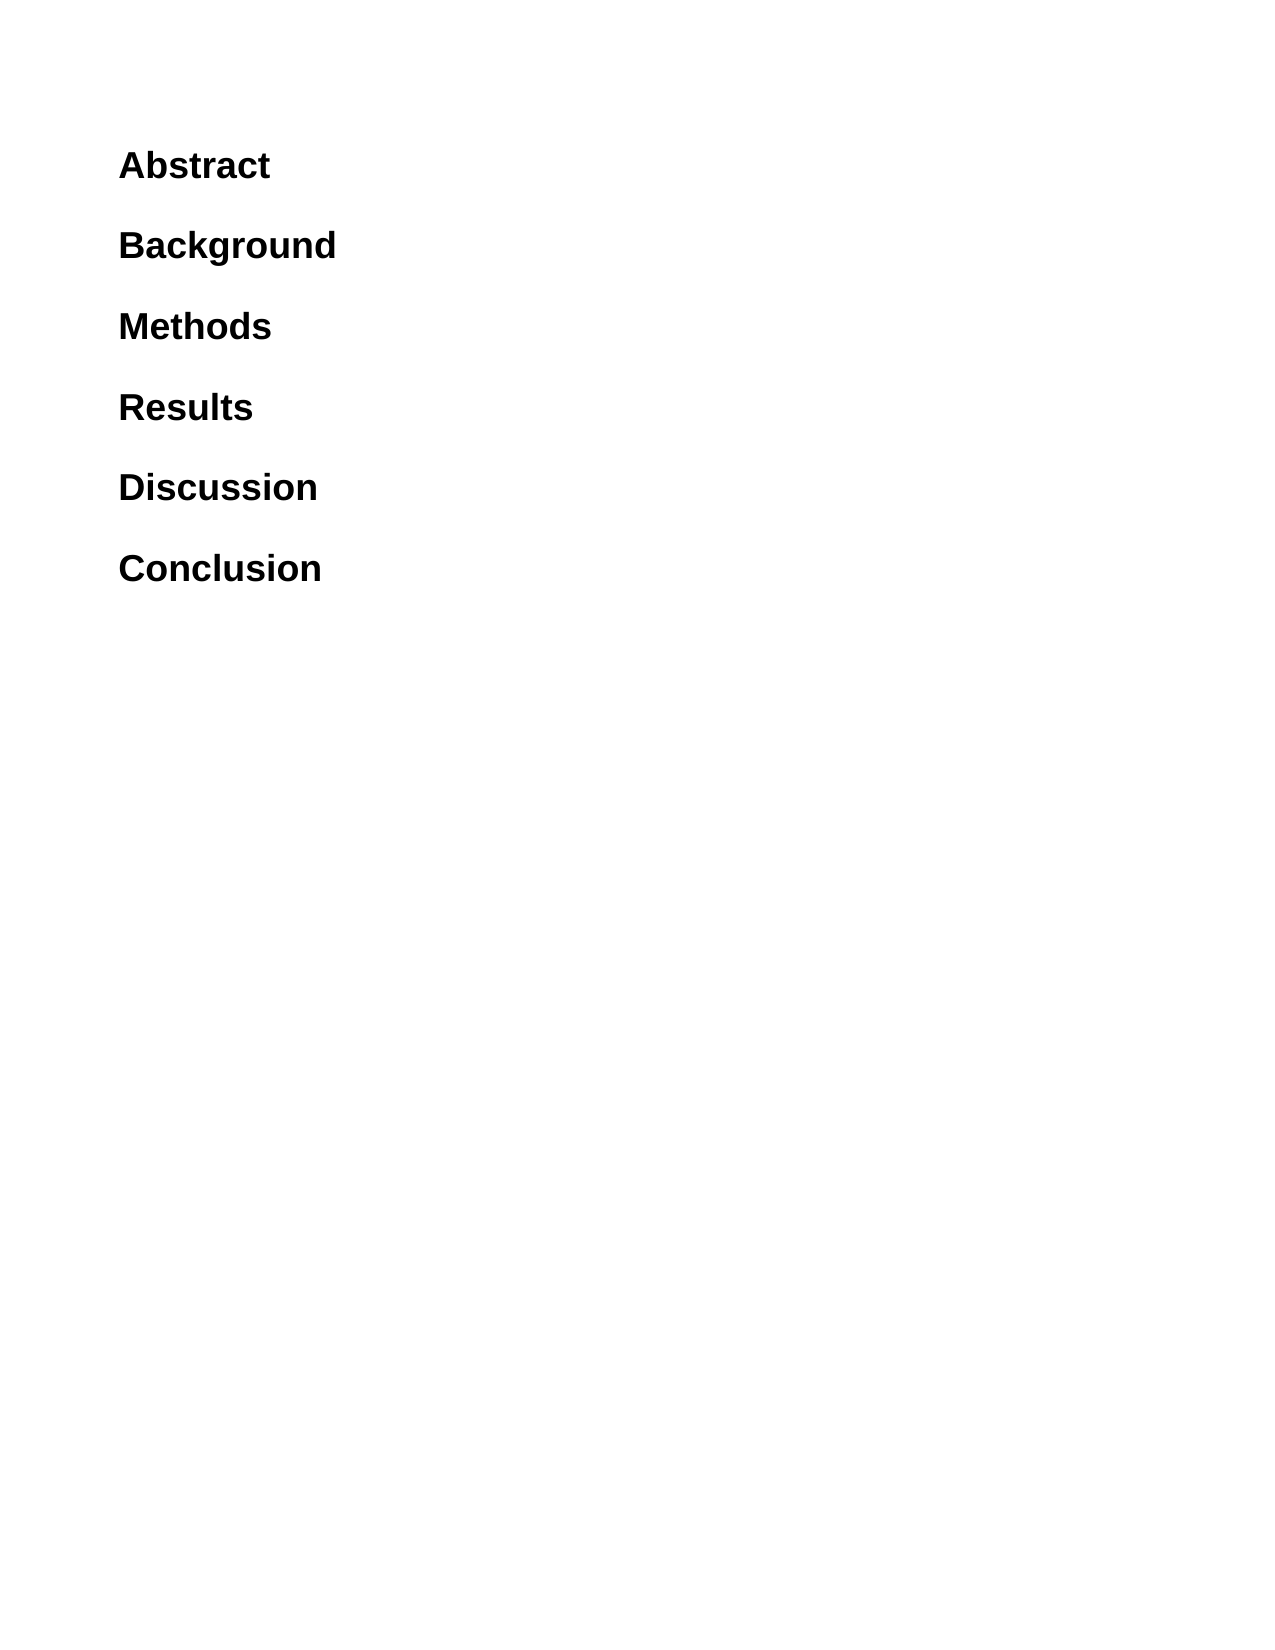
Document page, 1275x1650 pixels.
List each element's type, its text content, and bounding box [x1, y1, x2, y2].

subtitle Methods [118, 304, 1157, 347]
subtitle Conclusion [118, 546, 1157, 589]
subtitle Background [118, 224, 1157, 267]
subtitle Discussion [118, 466, 1157, 509]
subtitle Abstract [118, 143, 1157, 186]
subtitle Results [118, 385, 1157, 428]
